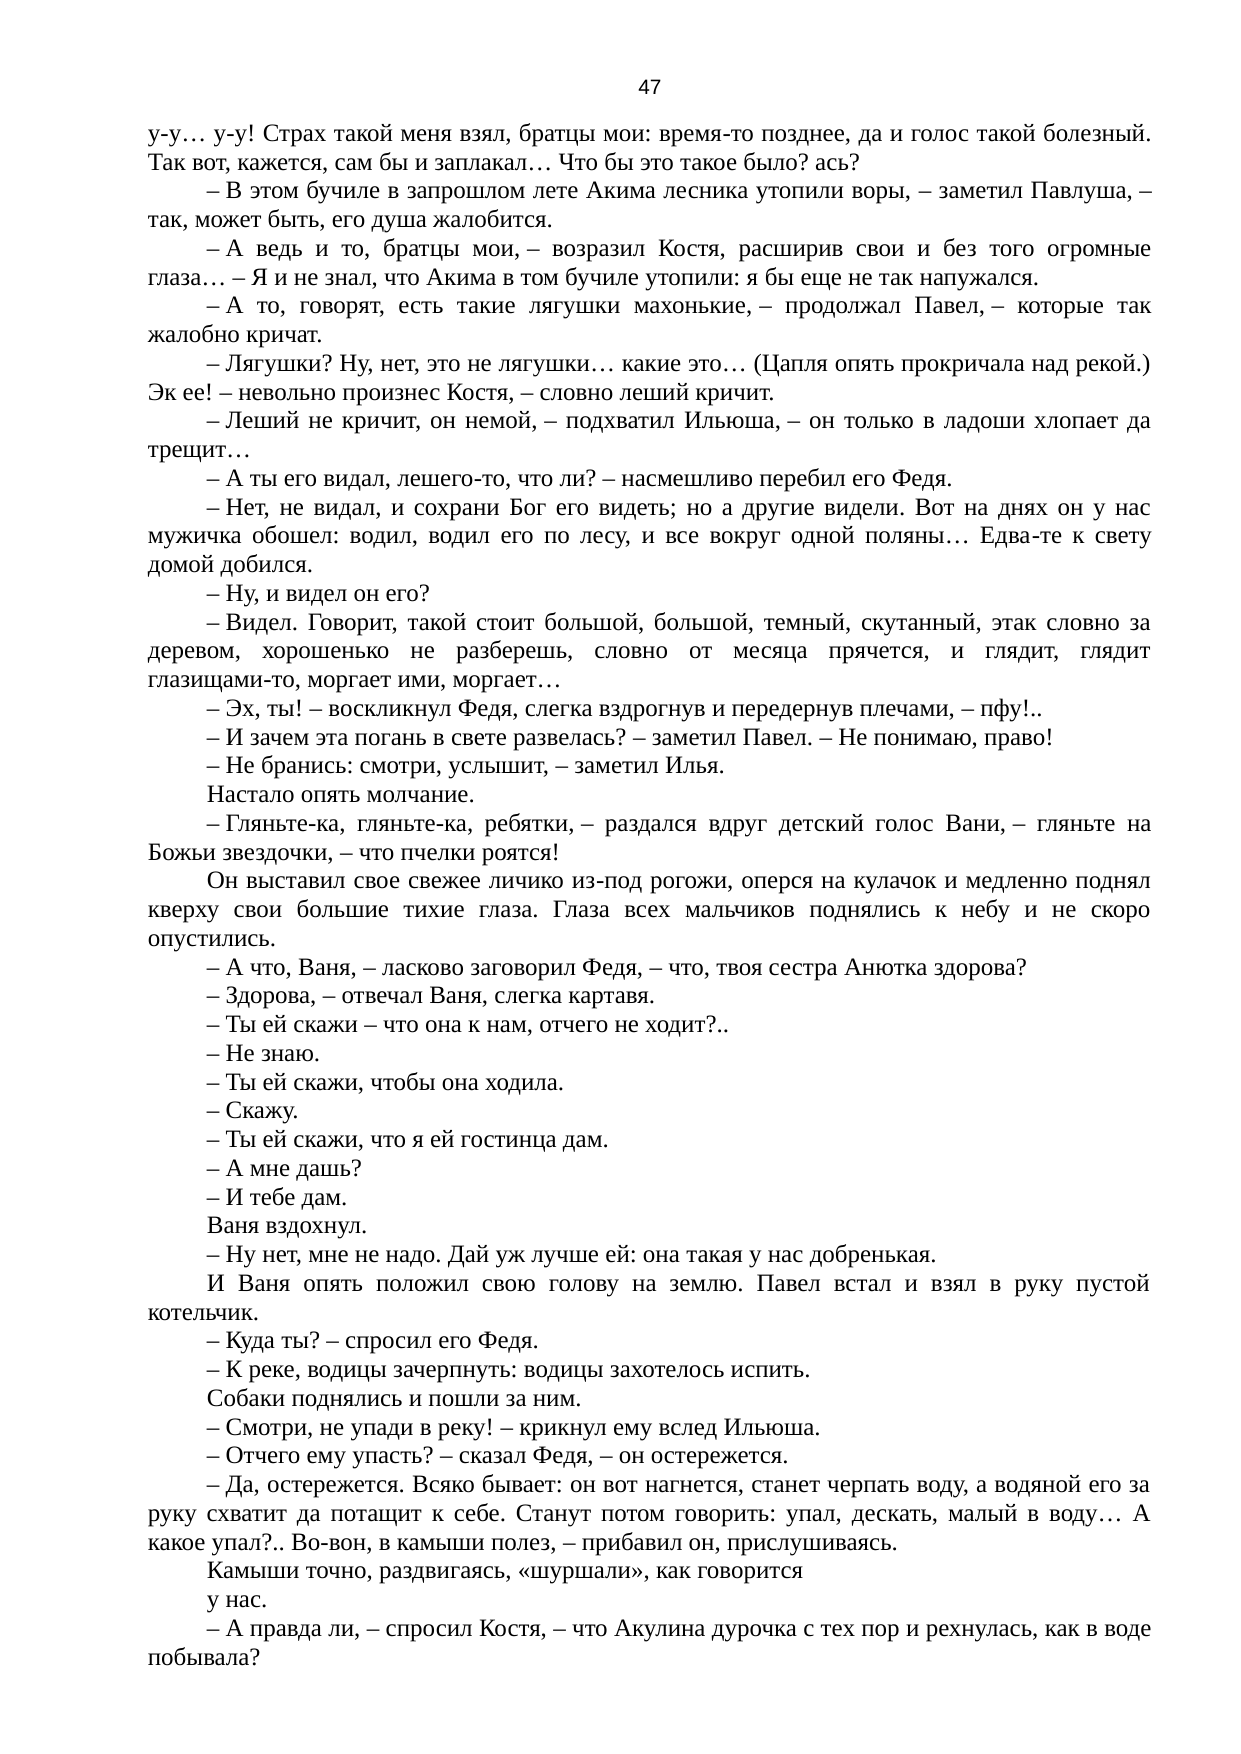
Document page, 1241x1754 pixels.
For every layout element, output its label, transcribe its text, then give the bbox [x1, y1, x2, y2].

text – Нет, не видал, и сохрани Бог его видеть; но а другие видели. Вот на днях он у нас мужичка обошел: водил, водил его по лесу, и все вокруг одной поляны… Едва‑те к свету домой добился. [148, 492, 1152, 578]
text – Отчего ему упасть? – сказал Федя, – он остережется. [148, 1441, 1152, 1469]
text – Ты ей скажи – что она к нам, отчего не ходит?.. [148, 1009, 1152, 1038]
text у нас. [148, 1584, 1152, 1613]
text – Куда ты? – спросил его Федя. [148, 1326, 1152, 1354]
text – Скажу. [148, 1096, 1152, 1124]
text – А что, Ваня, – ласково заговорил Федя, – что, твоя сестра Анютка здорова? [148, 952, 1152, 981]
text – Эх, ты! – воскликнул Федя, слегка вздрогнув и передернув плечами, – пфу!.. [148, 693, 1152, 722]
text – Ты ей скажи, что я ей гостинца дам. [148, 1124, 1152, 1153]
text – Не бранись: смотри, услышит, – заметил Илья. [148, 751, 1152, 779]
text – Леший не кричит, он немой, – подхватил Ильюша, – он только в ладоши хлопает да трещит… [148, 406, 1152, 463]
text – И тебе дам. [148, 1182, 1152, 1211]
text – Гляньте‑ка, гляньте‑ка, ребятки, – раздался вдруг детский голос Вани, – гляньте на Божьи звездочки, – что пчелки роятся! [148, 808, 1152, 866]
text – А мне дашь? [148, 1153, 1152, 1182]
text – Лягушки? Ну, нет, это не лягушки… какие это… (Цапля опять прокричала над рекой.) Эк ее! – невольно произнес Костя, – словно леший кричит. [148, 348, 1152, 406]
text – В этом бучиле в запрошлом лете Акима лесника утопили воры, – заметил Павлуша, – так, может быть, его душа жалобится. [148, 176, 1152, 233]
text – Видел. Говорит, такой стоит большой, большой, темный, скутанный, этак словно за деревом, хорошенько не разберешь, словно от месяца прячется, и глядит, глядит глазищами‑то, моргает ими, моргает… [148, 607, 1152, 693]
text – Ну нет, мне не надо. Дай уж лучше ей: она такая у нас добренькая. [148, 1239, 1152, 1268]
text – И зачем эта погань в свете развелась? – заметил Павел. – Не понимаю, право! [148, 722, 1152, 751]
text Он выставил свое свежее личико из‑под рогожи, оперся на кулачок и медленно поднял кверху свои большие тихие глаза. Глаза всех мальчиков поднялись к небу и не скоро опустились. [148, 866, 1152, 952]
text И Ваня опять положил свою голову на землю. Павел встал и взял в руку пустой котельчик. [148, 1268, 1152, 1326]
text Собаки поднялись и пошли за ним. [148, 1383, 1152, 1412]
text – Ты ей скажи, чтобы она ходила. [148, 1067, 1152, 1096]
text Настало опять молчание. [148, 779, 1152, 808]
text – А ты его видал, лешего‑то, что ли? – насмешливо перебил его Федя. [148, 463, 1152, 492]
text – А то, говорят, есть такие лягушки махонькие, – продолжал Павел, – которые так жалобно кричат. [148, 291, 1152, 348]
text – Да, остережется. Всяко бывает: он вот нагнется, станет черпать воду, а водяной его за руку схватит да потащит к себе. Станут потом говорить: упал, дескать, малый в воду… А какое упал?.. Во‑вон, в камыши полез, – прибавил он, прислушиваясь. [148, 1469, 1152, 1556]
text – А ведь и то, братцы мои, – возразил Костя, расширив свои и без того огромные глаза… – Я и не знал, что Акима в том бучиле утопили: я бы еще не так напужался. [148, 233, 1152, 291]
text – Смотри, не упади в реку! – крикнул ему вслед Ильюша. [148, 1412, 1152, 1441]
text – Не знаю. [148, 1038, 1152, 1067]
text у‑у… у‑у! Страх такой меня взял, братцы мои: время‑то позднее, да и голос такой болезный. Так вот, кажется, сам бы и заплакал… Что бы это такое было? ась? [148, 118, 1152, 176]
text – А правда ли, – спросил Костя, – что Акулина дурочка с тех пор и рехнулась, как в воде побывала? [148, 1613, 1152, 1671]
text Камыши точно, раздвигаясь, «шуршали», как говорится [148, 1556, 1152, 1584]
text – К реке, водицы зачерпнуть: водицы захотелось испить. [148, 1354, 1152, 1383]
text Ваня вздохнул. [148, 1211, 1152, 1239]
text – Здорова, – отвечал Ваня, слегка картавя. [148, 981, 1152, 1009]
text – Ну, и видел он его? [148, 578, 1152, 607]
